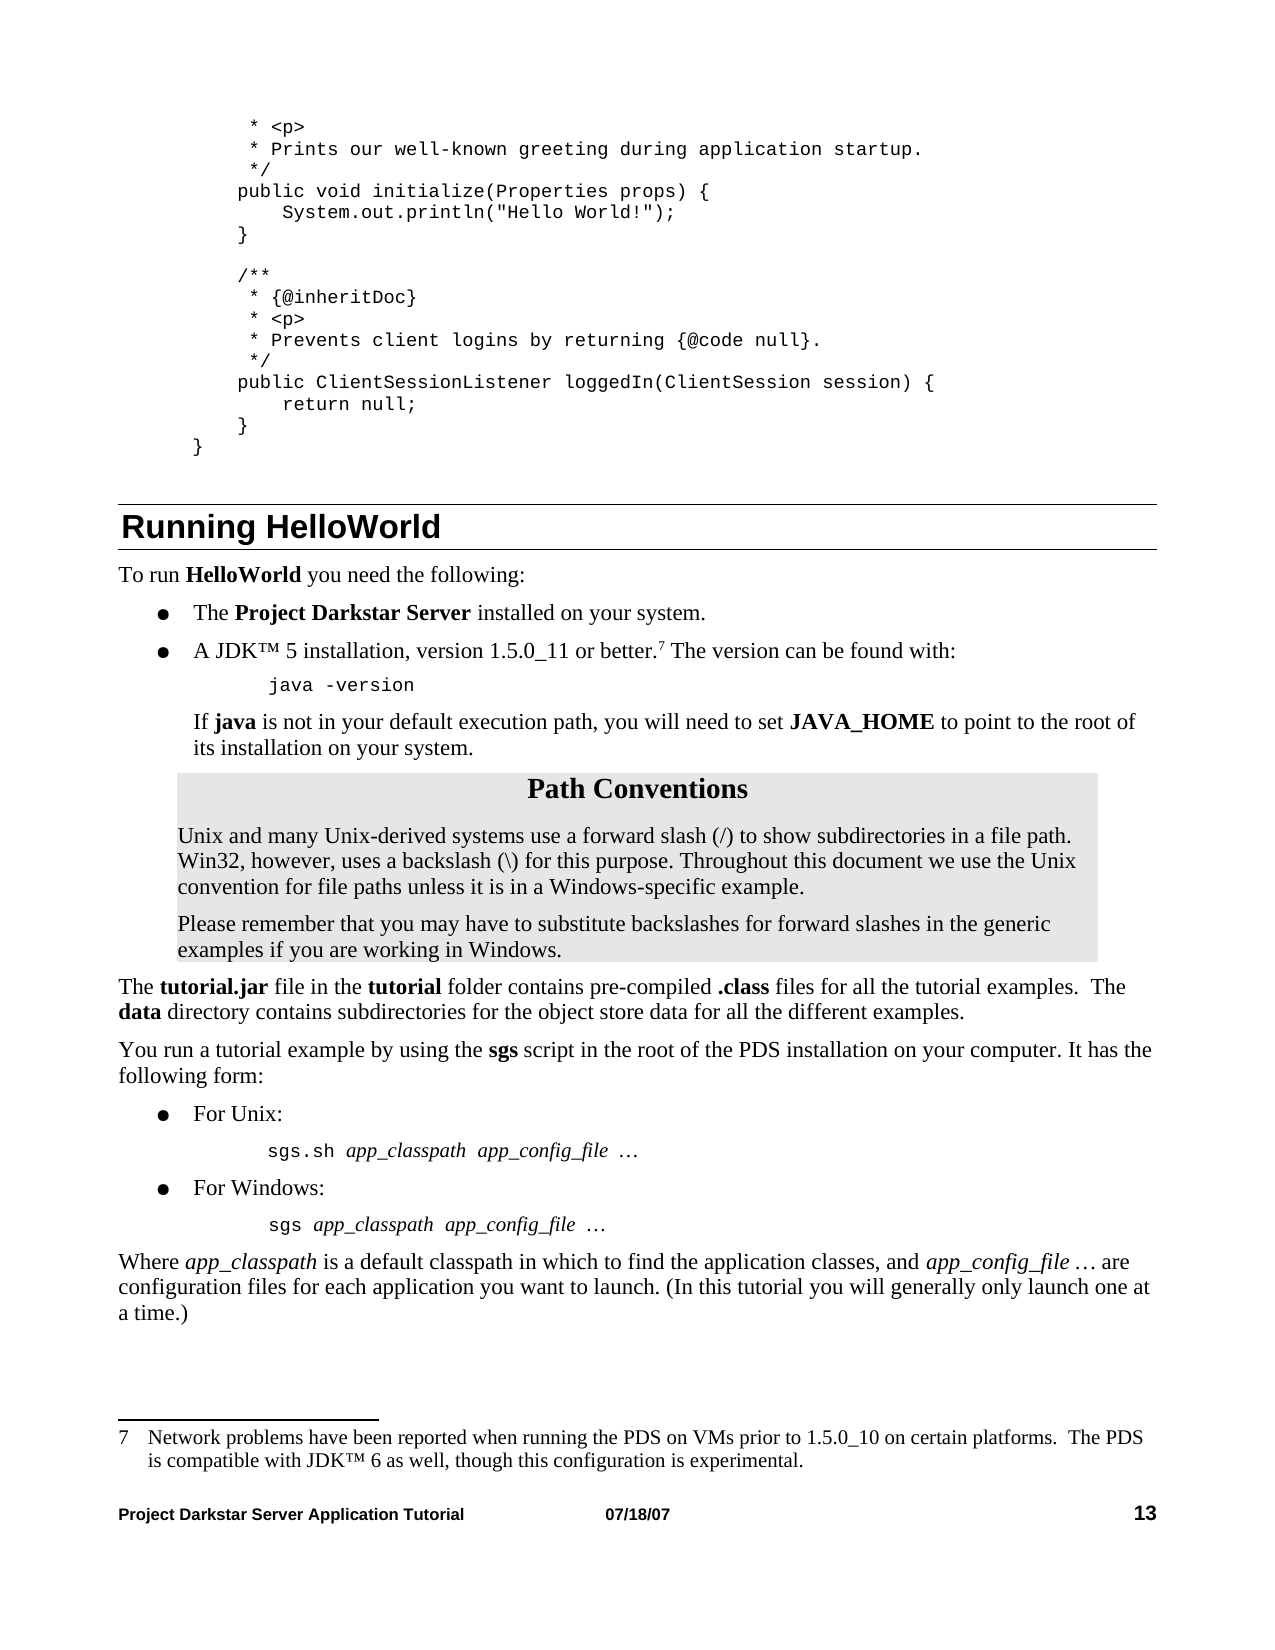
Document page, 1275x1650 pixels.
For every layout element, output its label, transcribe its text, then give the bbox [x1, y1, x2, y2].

text Please remember that you may have to substitute backslashes for forward slashes in the generic examples if you are working in Windows. [177, 911, 1098, 962]
list The Project Darkstar Server installed on your system. [156, 600, 1157, 626]
list sgs.sh app_classpath app_config_file … [229, 1138, 1157, 1163]
text Where app_classpath is a default classpath in which to find the application classes, and app_config_file … are configuration files for each application you want to launch. (In this tutorial you will generally only launch one at a time.) [118, 1249, 1157, 1325]
list java -version [268, 676, 1157, 697]
list If java is not in your default execution path, you will need to set JAVA_HOME to point to the root of its installation on your system. [156, 709, 1157, 760]
list For Unix: [156, 1101, 1157, 1126]
text To run HelloWorld you need the following: [118, 562, 1157, 588]
list For Windows: [156, 1175, 1157, 1200]
list A JDK™ 5 installation, version 1.5.0_11 or better. The version can be found with: [156, 638, 1157, 663]
text Unix and many Unix-derived systems use a forward slash (/) to show subdirectories in a file path. Win32, however, uses a backslash (\) for this purpose. Throughout this document we use the Unix convention for file paths unless it is in a Windows-specific example. [177, 823, 1098, 899]
list Network problems have been reported when running the PDS on VMs prior to 1.5.0_10 on certain platforms. The PDS is compatible with JDK™ 6 as well, though this configuration is experimental. [118, 1426, 1157, 1472]
subtitle Running HelloWorld [118, 505, 1157, 549]
list sgs app_classpath app_config_file … [268, 1213, 1157, 1237]
text * <p> * Prints our well-known greeting during application startup. */ public void initialize(Properties props) { System.out.println("Hello World!"); } /** * {@inheritDoc} * <p> * Prevents client logins by returning {@code null}. */ public ClientSessionListener loggedIn(ClientSession session) { return null; } } [192, 118, 1098, 479]
text The tutorial.jar file in the tutorial folder contains pre-compiled .class files for all the tutorial examples. The data directory contains subdirectories for the object store data for all the different examples. [118, 974, 1157, 1025]
title Path Conventions [177, 773, 1098, 805]
text You run a tutorial example by using the sgs script in the root of the PDS installation on your computer. It has the following form: [118, 1037, 1157, 1088]
